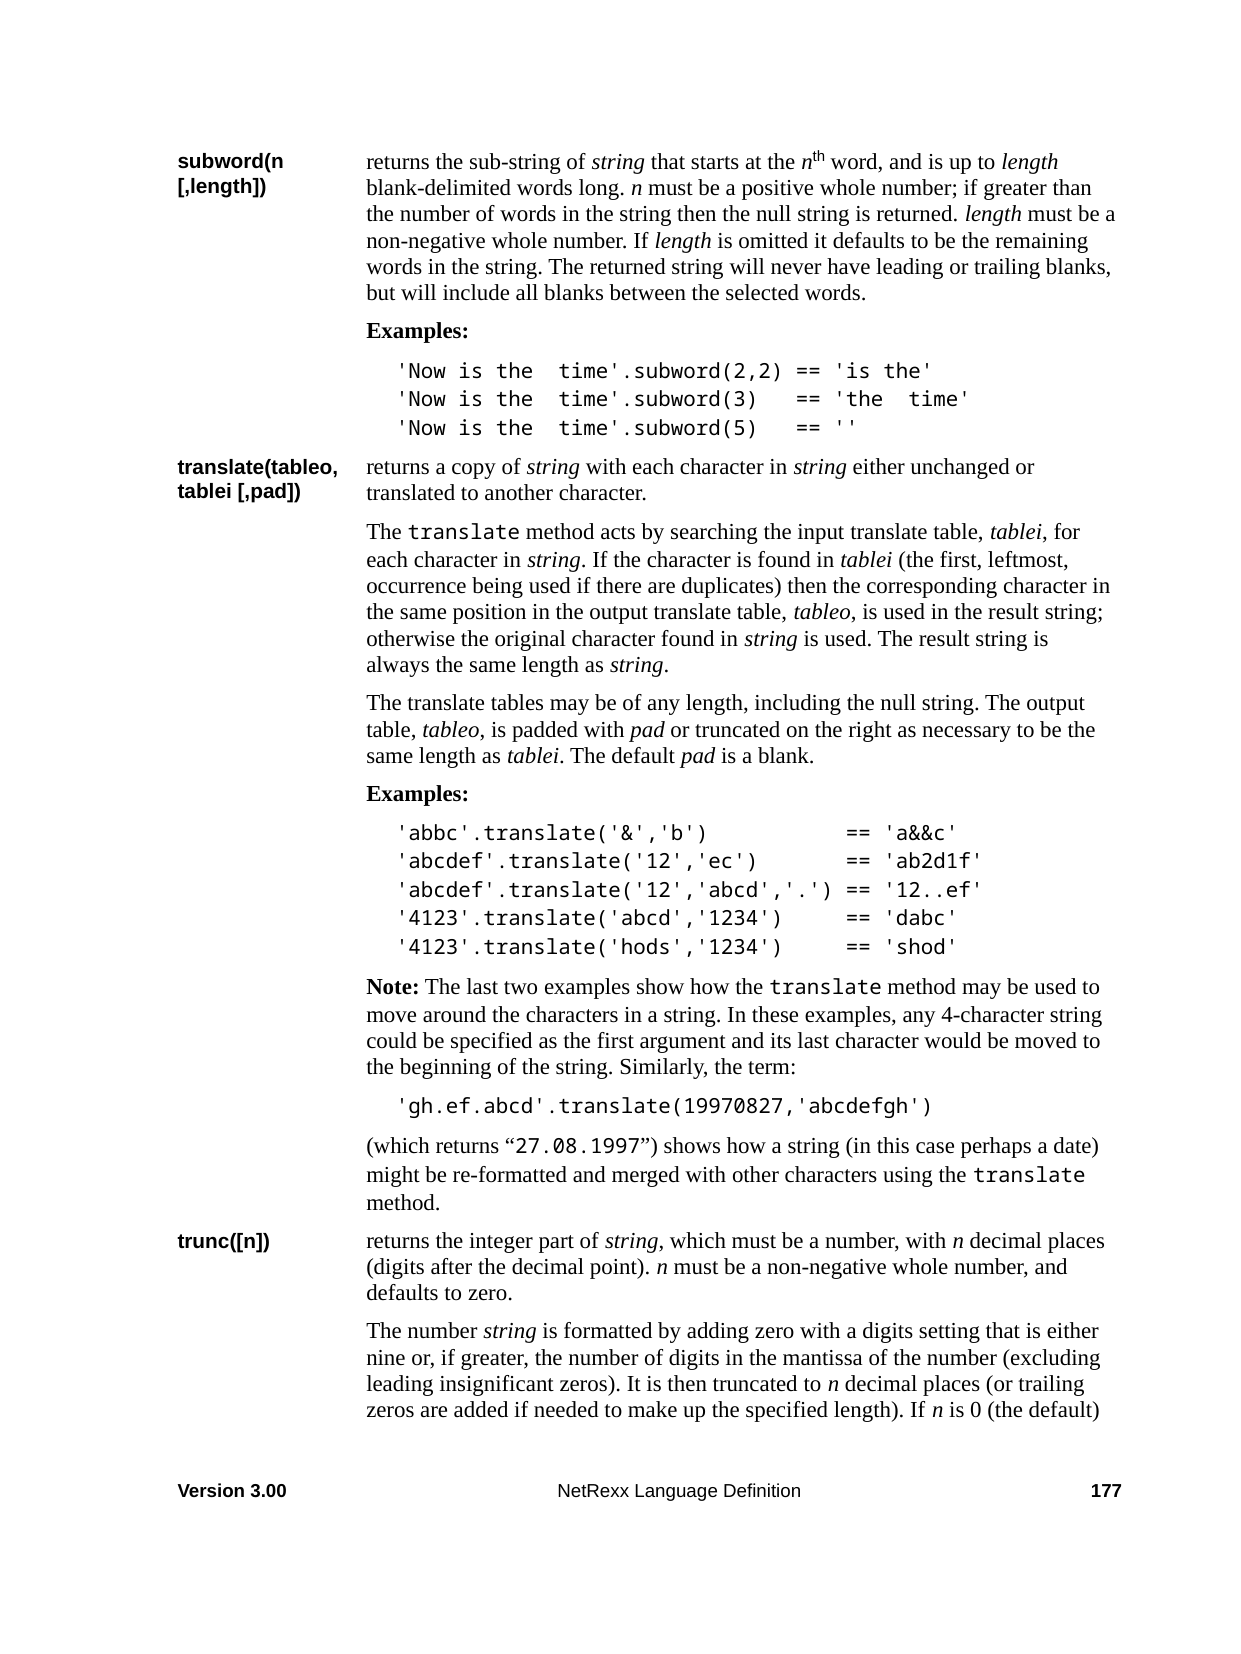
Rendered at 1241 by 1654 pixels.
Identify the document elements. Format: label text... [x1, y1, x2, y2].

table_cell translate(tableo, tablei [,pad]) [177, 453, 366, 1227]
table_cell trunc([n]) [177, 1227, 366, 1423]
table_cell returns a copy of string with each character in string either unchanged or translated to another character. The translate method acts by searching the input translate table, tablei, for each character in string. If the character is found in tablei (the first, leftmost, occurrence being used if there are duplicates) then the corresponding character in the same position in the output translate table, tableo, is used in the result string; otherwise the original character found in string is used. The result string is always the same length as string. The translate tables may be of any length, including the null string. The output table, tableo, is padded with pad or truncated on the right as necessary to be the same length as tablei. The default pad is a blank. Examples: 'abbc'.translate('&','b') == 'a&&c' 'abcdef'.translate('12','ec') == 'ab2d1f' 'abcdef'.translate('12','abcd','.') == '12..ef' '4123'.translate('abcd','1234') == 'dabc' '4123'.translate('hods','1234') == 'shod' Note: The last two examples show how the translate method may be used to move around the characters in a string. In these examples, any 4-character string could be specified as the first argument and its last character would be moved to the beginning of the string. Similarly, the term: 'gh.ef.abcd'.translate(19970827,'abcdefgh') (which returns “27.08.1997”) shows how a string (in this case perhaps a date) might be re-formatted and merged with other characters using the translate method. [366, 453, 1122, 1227]
table_cell returns the integer part of string, which must be a number, with n decimal places (digits after the decimal point). n must be a non-negative whole number, and defaults to zero. The number string is formatted by adding zero with a digits setting that is either nine or, if greater, the number of digits in the mantissa of the number (excluding leading insignificant zeros). It is then truncated to n decimal places (or trailing zeros are added if needed to make up the specified length). If n is 0 (the default) [366, 1227, 1122, 1423]
table_cell returns the sub-string of string that starts at the nth word, and is up to length blank-delimited words long. n must be a positive whole number; if greater than the number of words in the string then the null string is returned. length must be a non-negative whole number. If length is omitted it defaults to be the remaining words in the string. The returned string will never have leading or trailing blanks, but will include all blanks between the selected words. Examples: 'Now is the time'.subword(2,2) == 'is the' 'Now is the time'.subword(3) == 'the time' 'Now is the time'.subword(5) == '' [366, 148, 1122, 453]
table_cell subword(n [,length]) [177, 148, 366, 453]
